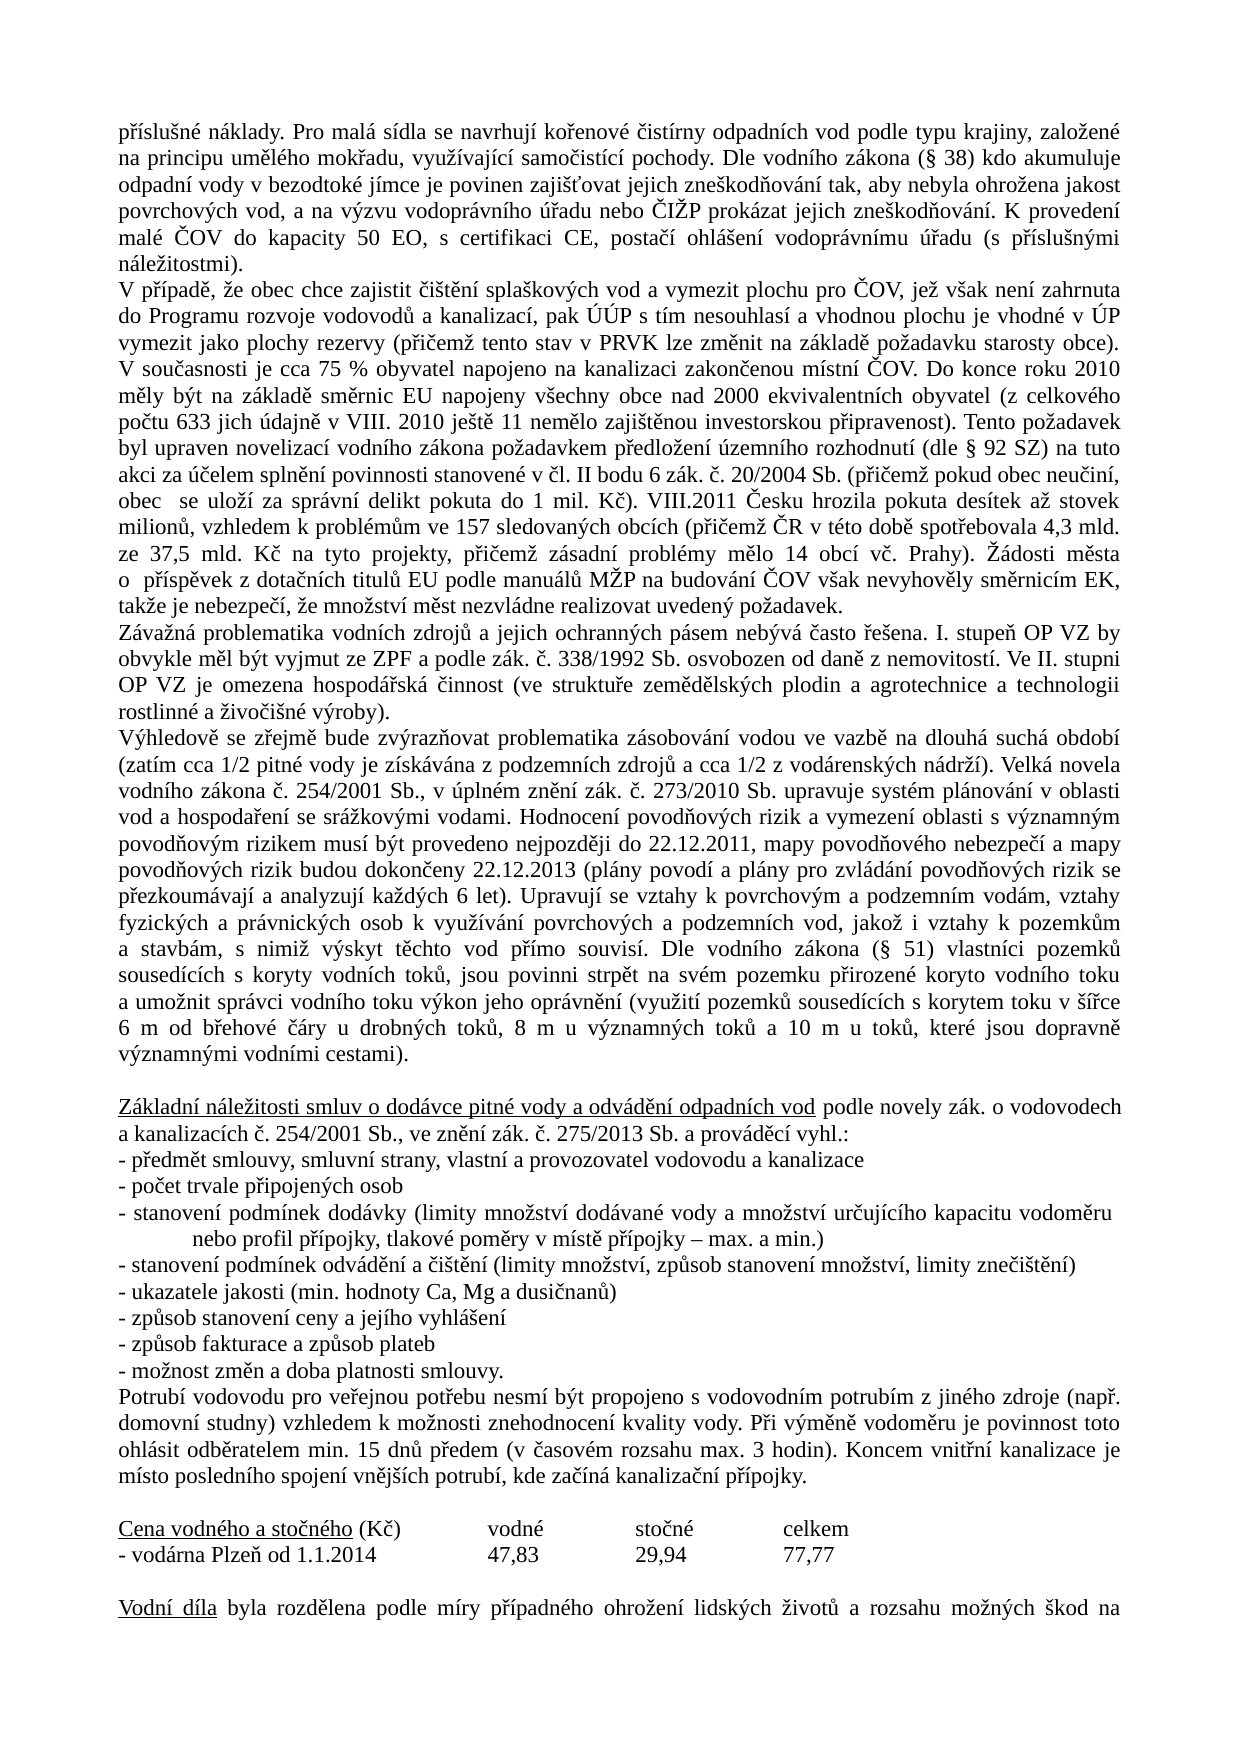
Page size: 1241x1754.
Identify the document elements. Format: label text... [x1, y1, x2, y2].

text Vodní díla byla rozdělena podle míry případného ohrožení lidských životů a rozsahu možných škod na [118, 1594, 1122, 1620]
text Základní náležitosti smluv o dodávce pitné vody a odvádění odpadních vod podle novely zák. o vodovodech a kanalizacích č. 254/2001 Sb., ve znění zák. č. 275/2013 Sb. a prováděcí vyhl.: [118, 1093, 1122, 1146]
text - předmět smlouvy, smluvní strany, vlastní a provozovatel vodovodu a kanalizace [118, 1146, 1122, 1172]
text - způsob fakturace a způsob plateb [118, 1330, 1122, 1357]
text Závažná problematika vodních zdrojů a jejich ochranných pásem nebývá často řešena. I. stupeň OP VZ by obvykle měl být vyjmut ze ZPF a podle zák. č. 338/1992 Sb. osvobozen od daně z nemovitostí. Ve II. stupni OP VZ je omezena hospodářská činnost (ve struktuře zemědělských plodin a agrotechnice a technologii rostlinné a živočišné výroby). [118, 619, 1122, 724]
text - stanovení podmínek odvádění a čištění (limity množství, způsob stanovení množství, limity znečištění) [118, 1251, 1122, 1278]
text Cena vodného a stočného (Kč) vodné stočné celkem [118, 1515, 1122, 1541]
text příslušné náklady. Pro malá sídla se navrhují kořenové čistírny odpadních vod podle typu krajiny, založené na principu umělého mokřadu, využívající samočistící pochody. Dle vodního zákona (§ 38) kdo akumuluje odpadní vody v bezodtoké jímce je povinen zajišťovat jejich zneškodňování tak, aby nebyla ohrožena jakost povrchových vod, a na výzvu vodoprávního úřadu nebo ČIŽP prokázat jejich zneškodňování. K provedení malé ČOV do kapacity 50 EO, s certifikaci CE, postačí ohlášení vodoprávnímu úřadu (s příslušnými náležitostmi). [118, 118, 1122, 276]
text - způsob stanovení ceny a jejího vyhlášení [118, 1304, 1122, 1330]
text - stanovení podmínek dodávky (limity množství dodávané vody a množství určujícího kapacitu vodoměru nebo profil přípojky, tlakové poměry v místě přípojky – max. a min.) [118, 1199, 1122, 1251]
text V případě, že obec chce zajistit čištění splaškových vod a vymezit plochu pro ČOV, jež však není zahrnuta do Programu rozvoje vodovodů a kanalizací, pak ÚÚP s tím nesouhlasí a vhodnou plochu je vhodné v ÚP vymezit jako plochy rezervy (přičemž tento stav v PRVK lze změnit na základě požadavku starosty obce). V současnosti je cca 75 % obyvatel napojeno na kanalizaci zakončenou místní ČOV. Do konce roku 2010 měly být na základě směrnic EU napojeny všechny obce nad 2000 ekvivalentních obyvatel (z celkového počtu 633 jich údajně v VIII. 2010 ještě 11 nemělo zajištěnou investorskou připravenost). Tento požadavek byl upraven novelizací vodního zákona požadavkem předložení územního rozhodnutí (dle § 92 SZ) na tuto akci za účelem splnění povinnosti stanovené v čl. II bodu 6 zák. č. 20/2004 Sb. (přičemž pokud obec neučiní, obec se uloží za správní delikt pokuta do 1 mil. Kč). VIII.2011 Česku hrozila pokuta desítek až stovek milionů, vzhledem k problémům ve 157 sledovaných obcích (přičemž ČR v této době spotřebovala 4,3 mld. ze 37,5 mld. Kč na tyto projekty, přičemž zásadní problémy mělo 14 obcí vč. Prahy). Žádosti města o příspěvek z dotačních titulů EU podle manuálů MŽP na budování ČOV však nevyhověly směrnicím EK, takže je nebezpečí, že množství měst nezvládne realizovat uvedený požadavek. [118, 276, 1122, 619]
text Potrubí vodovodu pro veřejnou potřebu nesmí být propojeno s vodovodním potrubím z jiného zdroje (např. domovní studny) vzhledem k možnosti znehodnocení kvality vody. Při výměně vodoměru je povinnost toto ohlásit odběratelem min. 15 dnů předem (v časovém rozsahu max. 3 hodin). Koncem vnitřní kanalizace je místo posledního spojení vnějších potrubí, kde začíná kanalizační přípojky. [118, 1383, 1122, 1488]
text - možnost změn a doba platnosti smlouvy. [118, 1357, 1122, 1383]
text - vodárna Plzeň od 1.1.2014 47,83 29,94 77,77 [118, 1541, 1122, 1568]
text Výhledově se zřejmě bude zvýrazňovat problematika zásobování vodou ve vazbě na dlouhá suchá období (zatím cca 1/2 pitné vody je získávána z podzemních zdrojů a cca 1/2 z vodárenských nádrží). Velká novela vodního zákona č. 254/2001 Sb., v úplném znění zák. č. 273/2010 Sb. upravuje systém plánování v oblasti vod a hospodaření se srážkovými vodami. Hodnocení povodňových rizik a vymezení oblasti s významným povodňovým rizikem musí být provedeno nejpozději do 22.12.2011, mapy povodňového nebezpečí a mapy povodňových rizik budou dokončeny 22.12.2013 (plány povodí a plány pro zvládání povodňových rizik se přezkoumávají a analyzují každých 6 let). Upravují se vztahy k povrchovým a podzemním vodám, vztahy fyzických a právnických osob k využívání povrchových a podzemních vod, jakož i vztahy k pozemkům a stavbám, s nimiž výskyt těchto vod přímo souvisí. Dle vodního zákona (§ 51) vlastníci pozemků sousedících s koryty vodních toků, jsou povinni strpět na svém pozemku přirozené koryto vodního toku a umožnit správci vodního toku výkon jeho oprávnění (využití pozemků sousedících s korytem toku v šířce 6 m od břehové čáry u drobných toků, 8 m u významných toků a 10 m u toků, které jsou dopravně významnými vodními cestami). [118, 724, 1122, 1067]
text - ukazatele jakosti (min. hodnoty Ca, Mg a dusičnanů) [118, 1278, 1122, 1304]
text - počet trvale připojených osob [118, 1172, 1122, 1199]
